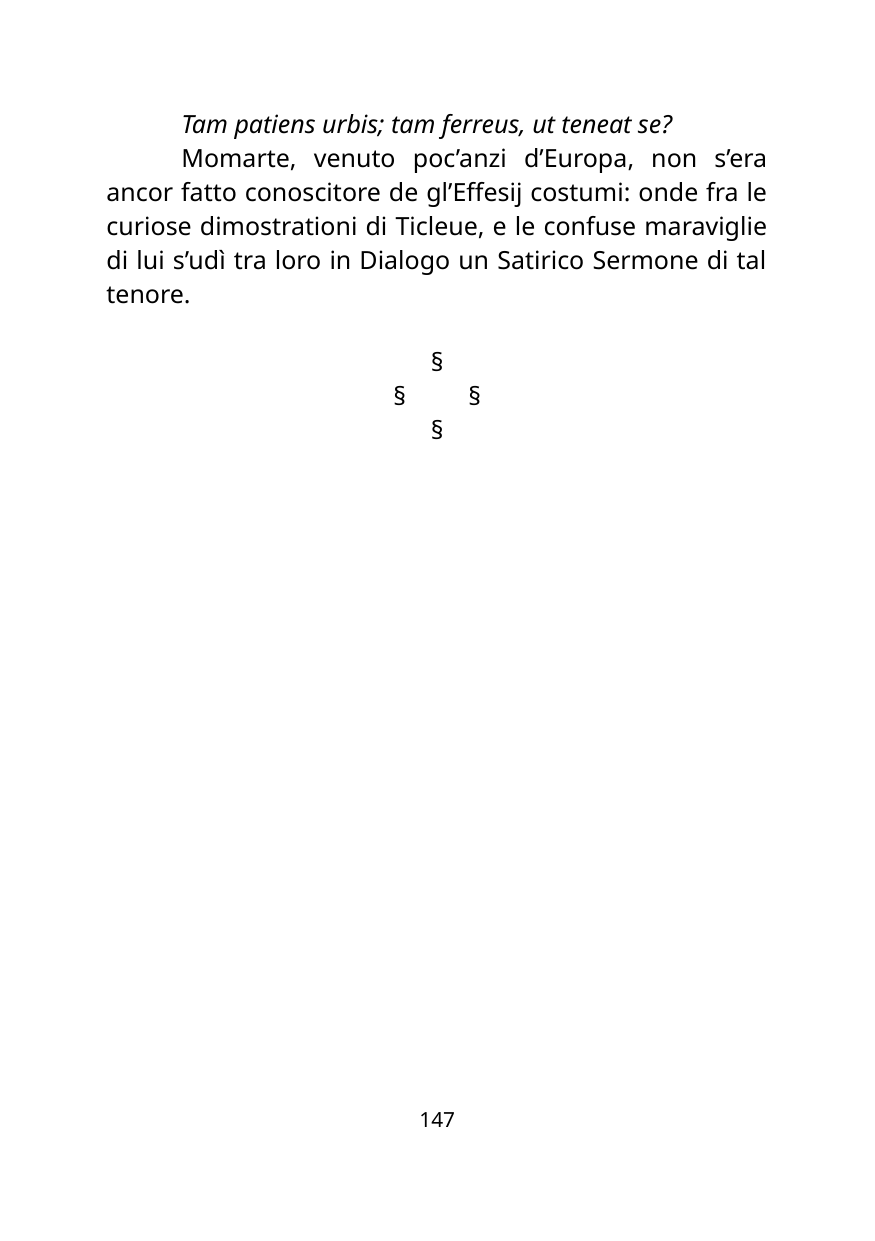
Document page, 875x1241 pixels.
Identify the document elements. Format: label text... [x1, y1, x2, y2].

text § [106, 345, 768, 379]
text Momarte, venuto poc’anzi d’Europa, non s’era ancor fatto conoscitore de gl’Effesij costumi: onde fra le curiose dimostrationi di Ticleue, e le confuse maraviglie di lui s’udì tra loro in Dialogo un Satirico Sermone di tal tenore. [106, 140, 768, 311]
text Tam patiens urbis; tam ferreus, ut teneat se? [106, 106, 768, 140]
text § [106, 413, 768, 447]
text § § [106, 379, 768, 413]
